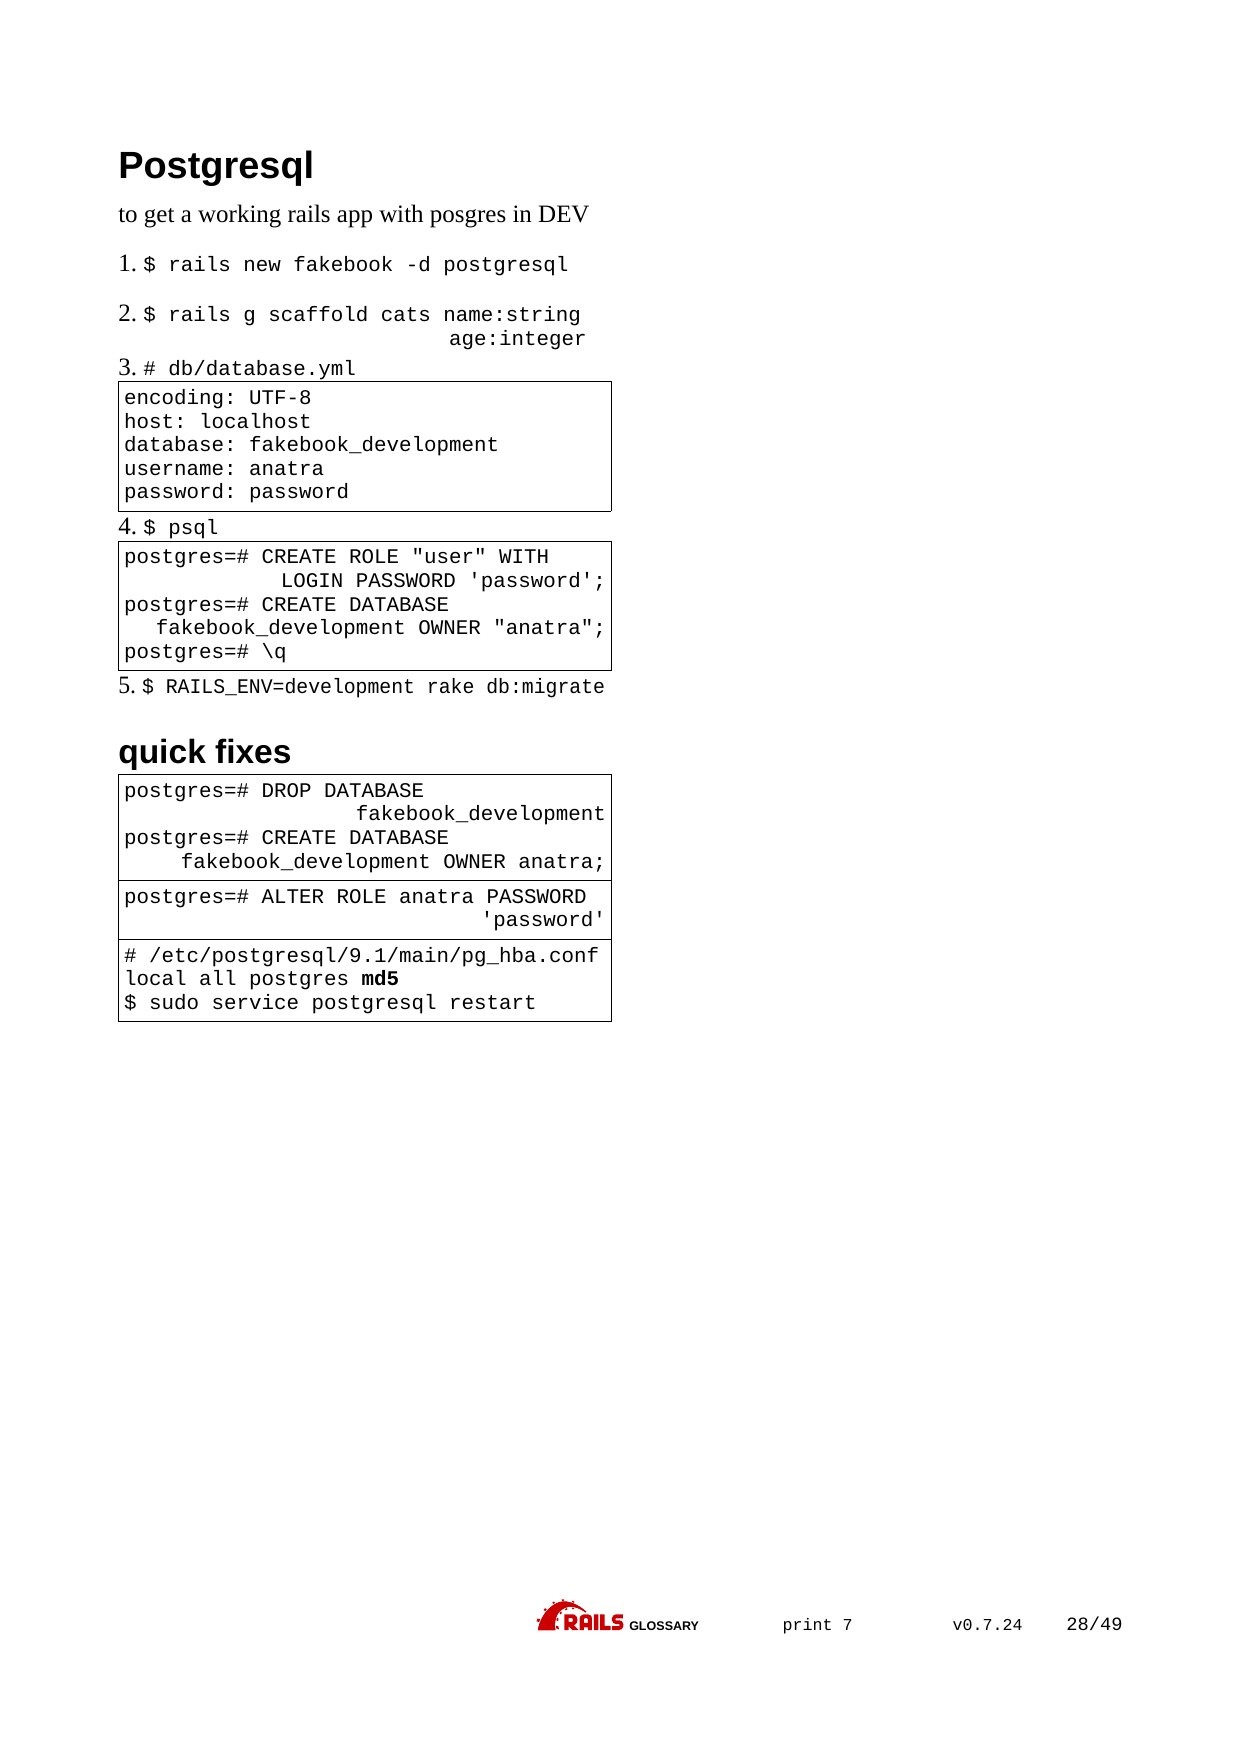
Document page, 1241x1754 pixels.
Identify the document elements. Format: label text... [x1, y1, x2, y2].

subtitle quick fixes [118, 732, 611, 771]
text 1. $ rails new fakebook -d postgresql [118, 248, 611, 278]
table_header postgres=# DROP DATABASE fakebook_development postgres=# CREATE DATABASE fakebook_development OWNER anatra; [119, 775, 611, 880]
text 2. $ rails g scaffold cats name:string [118, 298, 611, 328]
text to get a working rails app with posgres in DEV [118, 199, 611, 228]
table_cell postgres=# ALTER ROLE anatra PASSWORD 'password' [119, 881, 611, 939]
text 4. $ psql [118, 512, 611, 541]
table_header encoding: UTF-8 host: localhost database: fakebook_development username: anatra password: password [119, 382, 611, 511]
table_cell # /etc/postgresql/9.1/main/pg_hba.conf local all postgres md5 $ sudo service postgresql restart [119, 940, 611, 1021]
text 5. $ RAILS_ENV=development rake db:migrate [118, 671, 611, 700]
table_header postgres=# CREATE ROLE "user" WITH LOGIN PASSWORD 'password'; postgres=# CREATE DATABASE fakebook_development OWNER "anatra"; postgres=# \q [119, 542, 611, 670]
subtitle Postgresql [118, 143, 611, 187]
text 3. # db/database.yml [118, 352, 611, 381]
text age:integer [118, 328, 611, 352]
